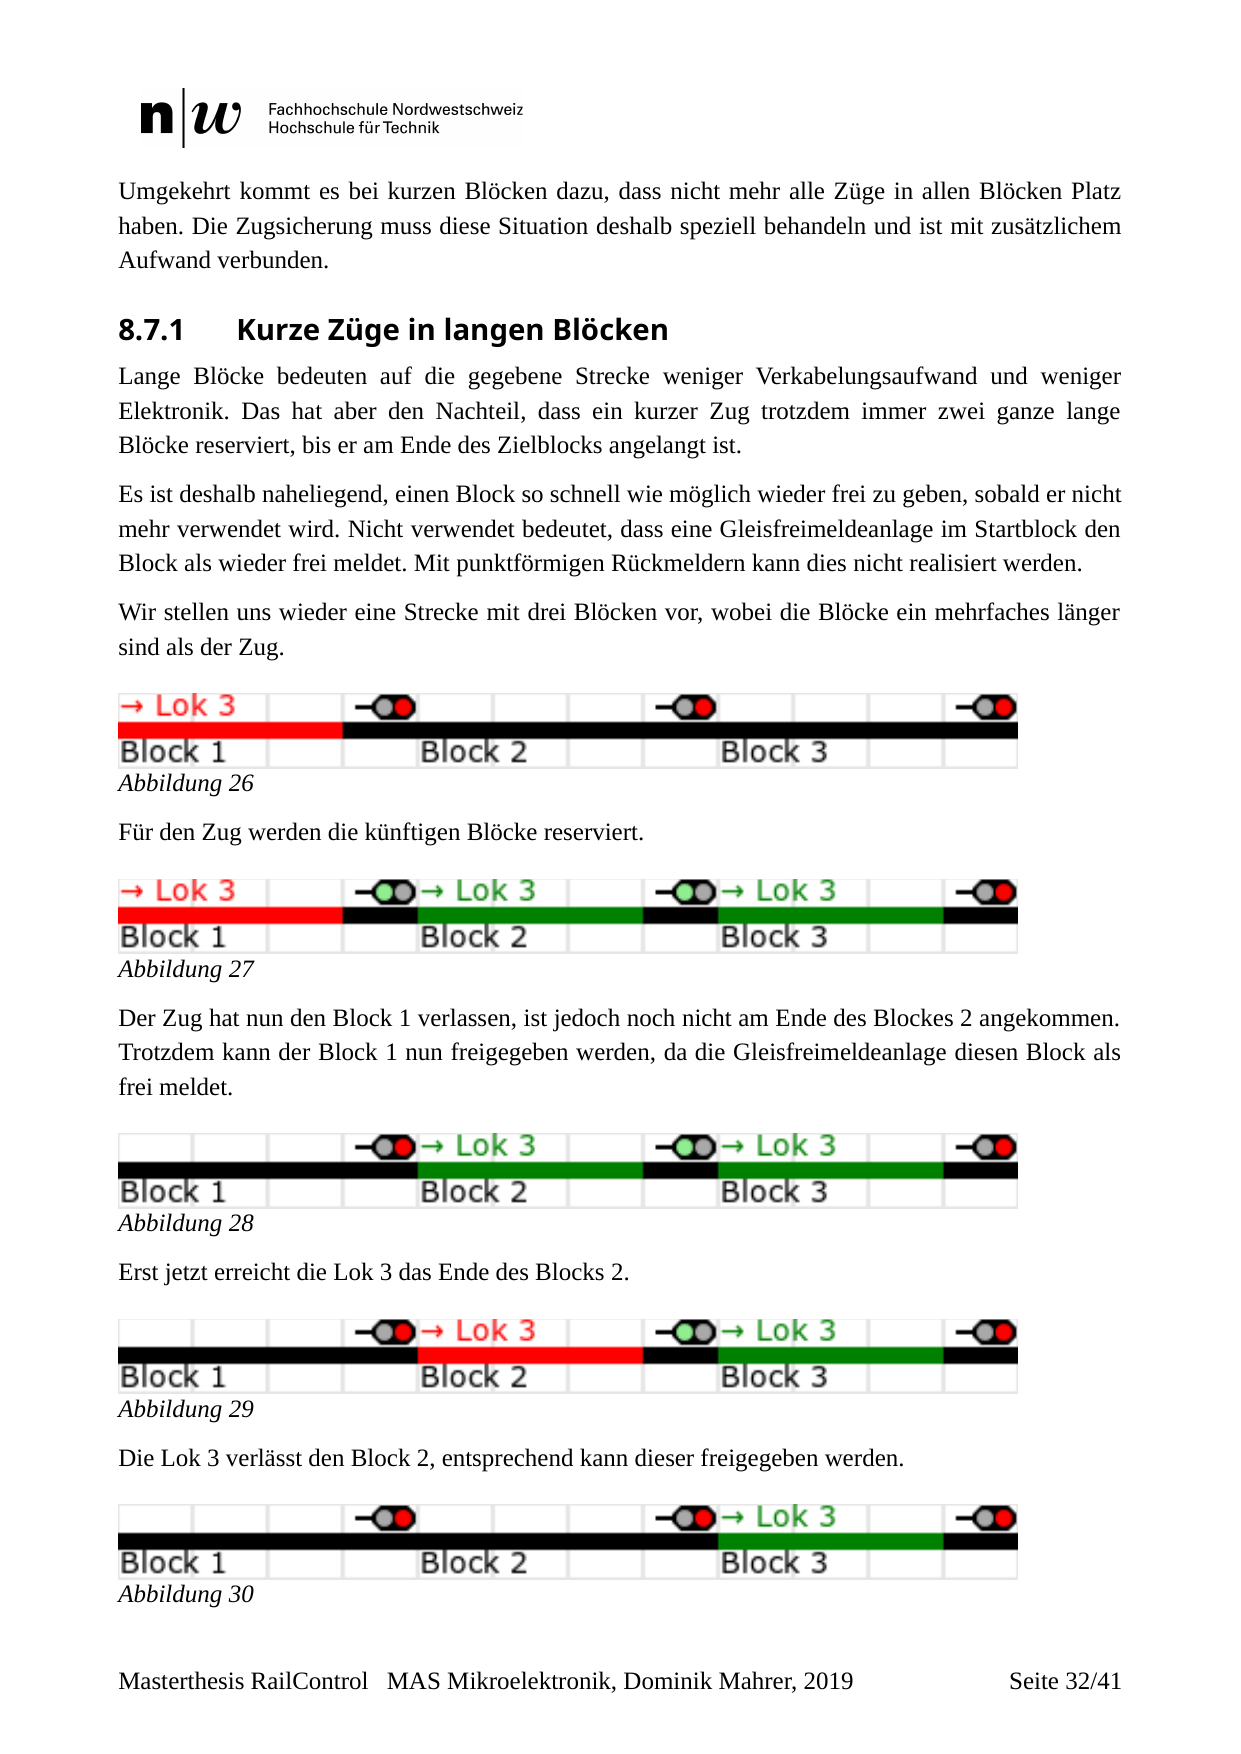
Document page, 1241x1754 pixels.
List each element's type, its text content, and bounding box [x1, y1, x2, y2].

text Für den Zug werden die künftigen Blöcke reserviert. [118, 817, 1122, 846]
picture [118, 1504, 1018, 1580]
picture [118, 1133, 1018, 1209]
text Abbildung 28 [118, 1209, 1018, 1237]
text Wir stellen uns wieder eine Strecke mit drei Blöcken vor, wobei die Blöcke ein mehrfaches länger sind als der Zug. [118, 597, 1122, 661]
text Die Lok 3 verlässt den Block 2, entsprechend kann dieser freigegeben werden. [118, 1443, 1122, 1472]
text Es ist deshalb naheliegend, einen Block so schnell wie möglich wieder frei zu geben, sobald er nicht mehr verwendet wird. Nicht verwendet bedeutet, dass eine Gleisfreimeldeanlage im Startblock den Block als wieder frei meldet. Mit punktförmigen Rückmeldern kann dies nicht realisiert werden. [118, 479, 1122, 577]
picture [118, 693, 1018, 769]
subtitle Kurze Züge in langen Blöcken [118, 309, 1122, 349]
picture [141, 88, 523, 148]
text Lange Blöcke bedeuten auf die gegebene Strecke weniger Verkabelungsaufwand und weniger Elektronik. Das hat aber den Nachteil, dass ein kurzer Zug trotzdem immer zwei ganze lange Blöcke reserviert, bis er am Ende des Zielblocks angelangt ist. [118, 361, 1122, 459]
text Der Zug hat nun den Block 1 verlassen, ist jedoch noch nicht am Ende des Blockes 2 angekommen. Trotzdem kann der Block 1 nun freigegeben werden, da die Gleisfreimeldeanlage diesen Block als frei meldet. [118, 1003, 1122, 1101]
text Abbildung 27 [118, 954, 1018, 983]
text Abbildung 26 [118, 769, 1018, 797]
picture [118, 1319, 1018, 1394]
text Abbildung 29 [118, 1394, 1018, 1423]
text Abbildung 30 [118, 1580, 1018, 1608]
picture [118, 879, 1018, 954]
text Erst jetzt erreicht die Lok 3 das Ende des Blocks 2. [118, 1257, 1122, 1286]
text Umgekehrt kommt es bei kurzen Blöcken dazu, dass nicht mehr alle Züge in allen Blöcken Platz haben. Die Zugsicherung muss diese Situation deshalb speziell behandeln und ist mit zusätzlichem Aufwand verbunden. [118, 176, 1122, 274]
